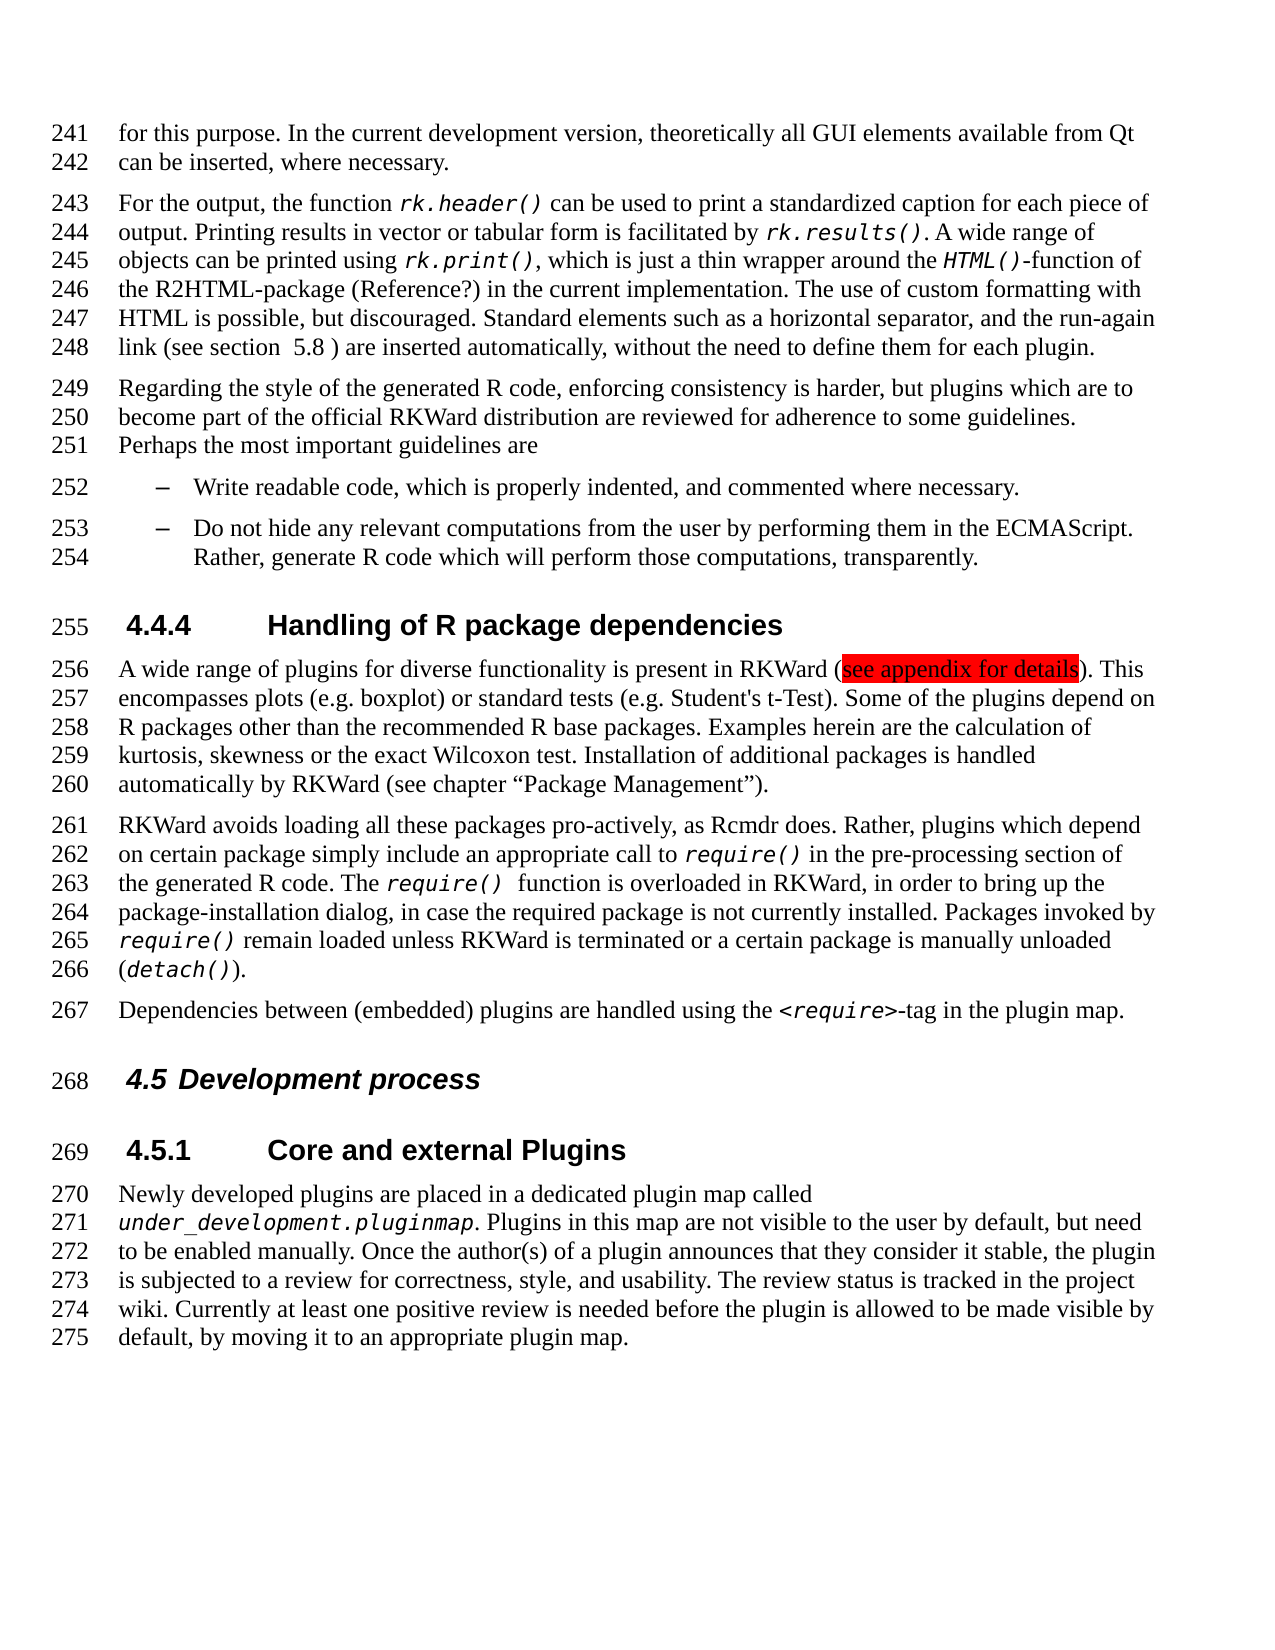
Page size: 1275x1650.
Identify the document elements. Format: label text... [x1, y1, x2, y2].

text Newly developed plugins are placed in a dedicated plugin map called under_development.pluginmap. Plugins in this map are not visible to the user by default, but need to be enabled manually. Once the author(s) of a plugin announces that they consider it stable, the plugin is subjected to a review for correctness, style, and usability. The review status is tracked in the project wiki. Currently at least one positive review is needed before the plugin is allowed to be made visible by default, by moving it to an appropriate plugin map. [118, 1179, 1157, 1351]
text RKWard avoids loading all these packages pro-actively, as Rcmdr does. Rather, plugins which depend on certain package simply include an appropriate call to require() in the pre-processing section of the generated R code. The require() function is overloaded in RKWard, in order to bring up the package-installation dialog, in case the required package is not currently installed. Packages invoked by require() remain loaded unless RKWard is terminated or a certain package is manually unloaded (detach()). [118, 810, 1157, 983]
subtitle Handling of R package dependencies [118, 608, 1157, 642]
text Regarding the style of the generated R code, enforcing consistency is harder, but plugins which are to become part of the official RKWard distribution are reviewed for adherence to some guidelines. Perhaps the most important guidelines are [118, 373, 1157, 459]
list Do not hide any relevant computations from the user by performing them in the ECMAScript. Rather, generate R code which will perform those computations, transparently. [156, 513, 1157, 571]
text For the output, the function rk.header() can be used to print a standardized caption for each piece of output. Printing results in vector or tabular form is facilitated by rk.results(). A wide range of objects can be printed using rk.print(), which is just a thin wrapper around the HTML()-function of the R2HTML-package (Reference?) in the current implementation. The use of custom formatting with HTML is possible, but discouraged. Standard elements such as a horizontal separator, and the run-again link (see section 5.8 ) are inserted automatically, without the need to define them for each plugin. [118, 188, 1157, 361]
subtitle Core and external Plugins [118, 1133, 1157, 1166]
text Dependencies between (embedded) plugins are handled using the <require>-tag in the plugin map. [118, 995, 1157, 1024]
list Write readable code, which is properly indented, and commented where necessary. [156, 472, 1157, 501]
subtitle Development process [118, 1062, 1157, 1095]
text A wide range of plugins for diverse functionality is present in RKWard (see appendix for details). This encompasses plots (e.g. boxplot) or standard tests (e.g. Student's t-Test). Some of the plugins depend on R packages other than the recommended R base packages. Examples herein are the calculation of kurtosis, skewness or the exact Wilcoxon test. Installation of additional packages is handled automatically by RKWard (see chapter “Package Management”). [118, 654, 1157, 798]
text for this purpose. In the current development version, theoretically all GUI elements available from Qt can be inserted, where necessary. [118, 118, 1157, 176]
